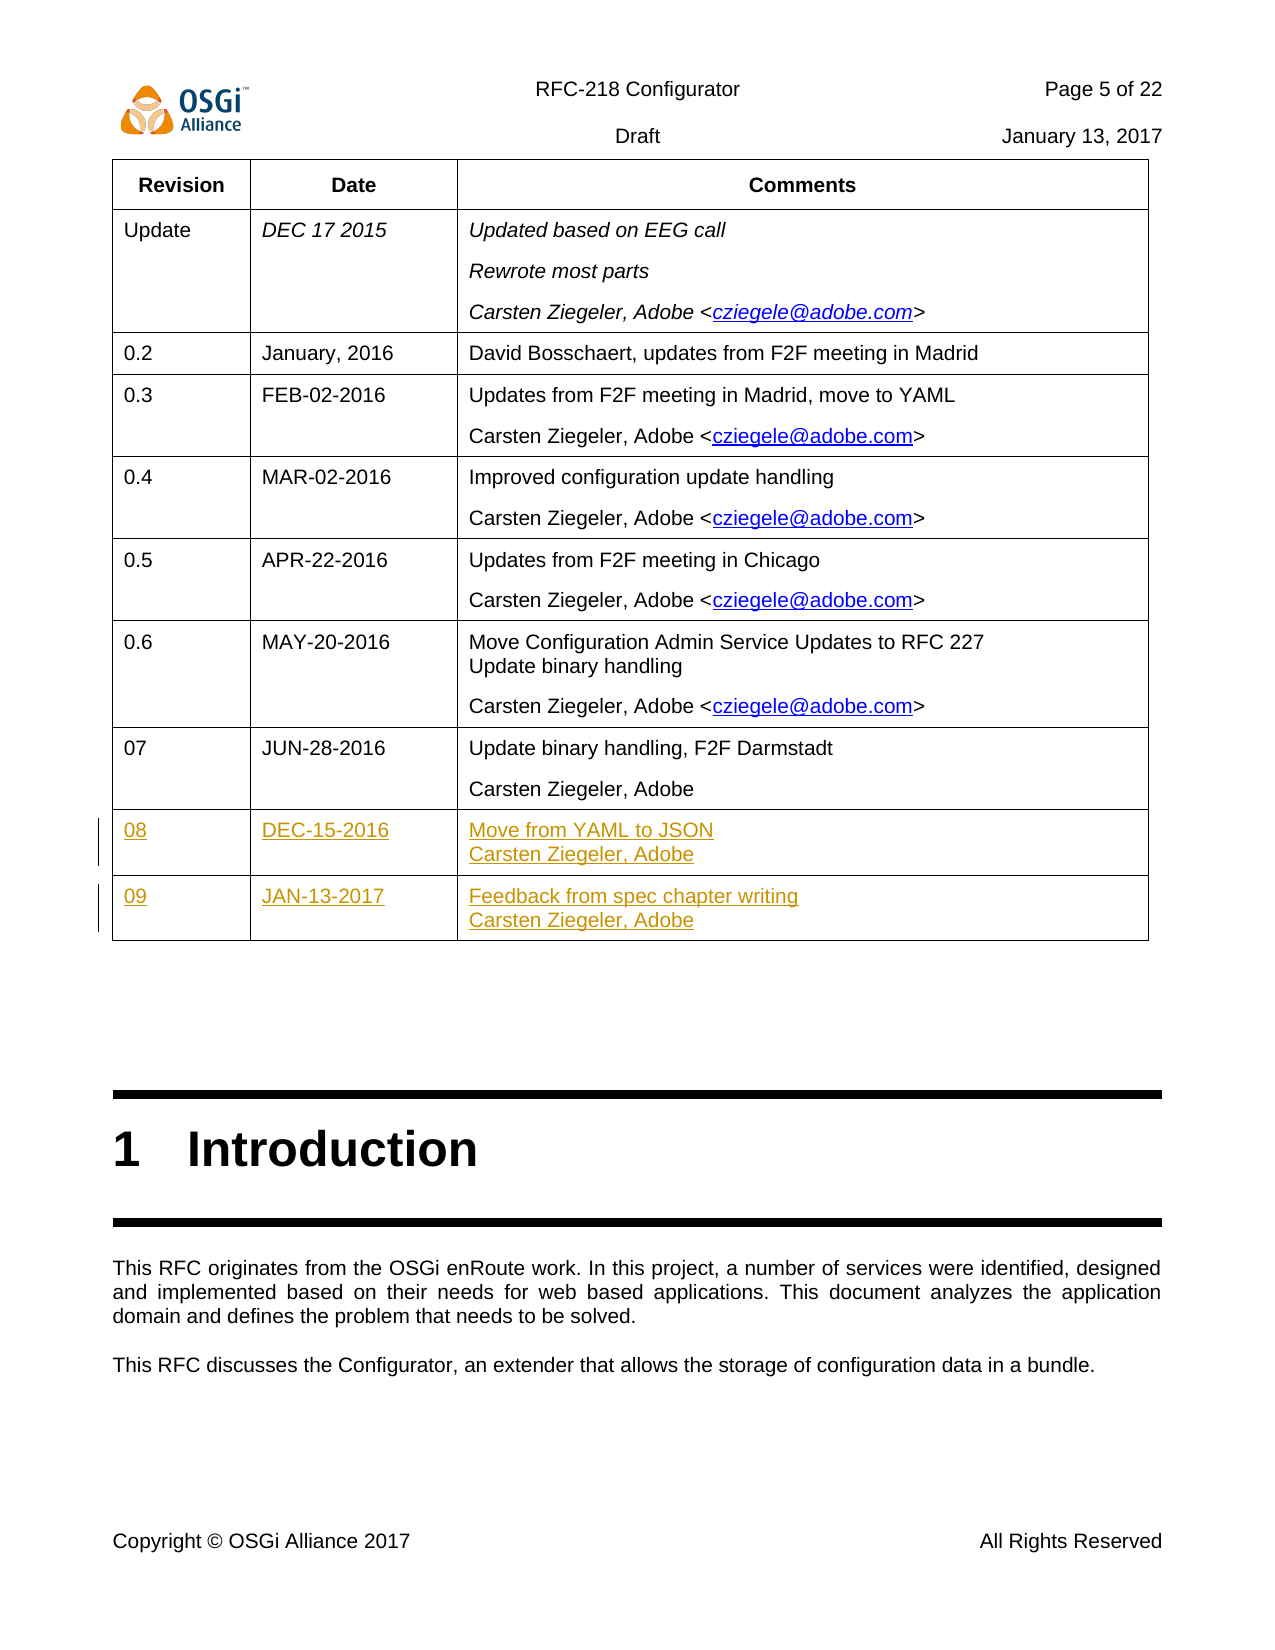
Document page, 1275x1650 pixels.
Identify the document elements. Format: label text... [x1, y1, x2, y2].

table_cell JAN-13-2017 [251, 876, 457, 940]
table_cell Move from YAML to JSON Carsten Ziegeler, Adobe [458, 810, 1148, 874]
table_header Date [251, 160, 457, 209]
table_cell JUN-28-2016 [251, 728, 457, 809]
table_cell DEC-15-2016 [251, 810, 457, 874]
table_cell Updates from F2F meeting in Chicago Carsten Ziegeler, Adobe <cziegele@adobe.com> [458, 539, 1148, 620]
table_cell 08 [113, 810, 250, 874]
table_cell Updates from F2F meeting in Madrid, move to YAML Carsten Ziegeler, Adobe <cziegele@adobe.com> [458, 375, 1148, 456]
table_cell 0.4 [113, 457, 250, 538]
table_cell January, 2016 [251, 333, 457, 373]
table_cell MAY-20-2016 [251, 621, 457, 727]
table_cell APR-22-2016 [251, 539, 457, 620]
table_cell Feedback from spec chapter writing Carsten Ziegeler, Adobe [458, 876, 1148, 940]
table_cell Updated based on EEG call Rewrote most parts Carsten Ziegeler, Adobe <cziegele@adobe.com> [458, 210, 1148, 332]
table_cell Improved configuration update handling Carsten Ziegeler, Adobe <cziegele@adobe.com> [458, 457, 1148, 538]
table_cell 0.2 [113, 333, 250, 373]
table_cell 0.5 [113, 539, 250, 620]
table_cell Update [113, 210, 250, 332]
picture [113, 78, 257, 142]
table_cell 09 [113, 876, 250, 940]
table_cell MAR-02-2016 [251, 457, 457, 538]
table_cell FEB-02-2016 [251, 375, 457, 456]
table_cell 0.6 [113, 621, 250, 727]
table_cell Update binary handling, F2F Darmstadt Carsten Ziegeler, Adobe [458, 728, 1148, 809]
table_cell David Bosschaert, updates from F2F meeting in Madrid [458, 333, 1148, 373]
text This RFC discusses the Configurator, an extender that allows the storage of configuration data in a bundle. [112, 1353, 1162, 1377]
text This RFC originates from the OSGi enRoute work. In this project, a number of services were identified, designed and implemented based on their needs for web based applications. This document analyzes the application domain and defines the problem that needs to be solved. [112, 1256, 1162, 1328]
table_header Revision [113, 160, 250, 209]
table_cell 0.3 [113, 375, 250, 456]
table_header Comments [458, 160, 1148, 209]
table_cell Move Configuration Admin Service Updates to RFC 227 Update binary handling Carsten Ziegeler, Adobe <cziegele@adobe.com> [458, 621, 1148, 727]
subtitle Introduction [112, 1091, 1162, 1227]
table_cell 07 [113, 728, 250, 809]
table_cell DEC 17 2015 [251, 210, 457, 332]
